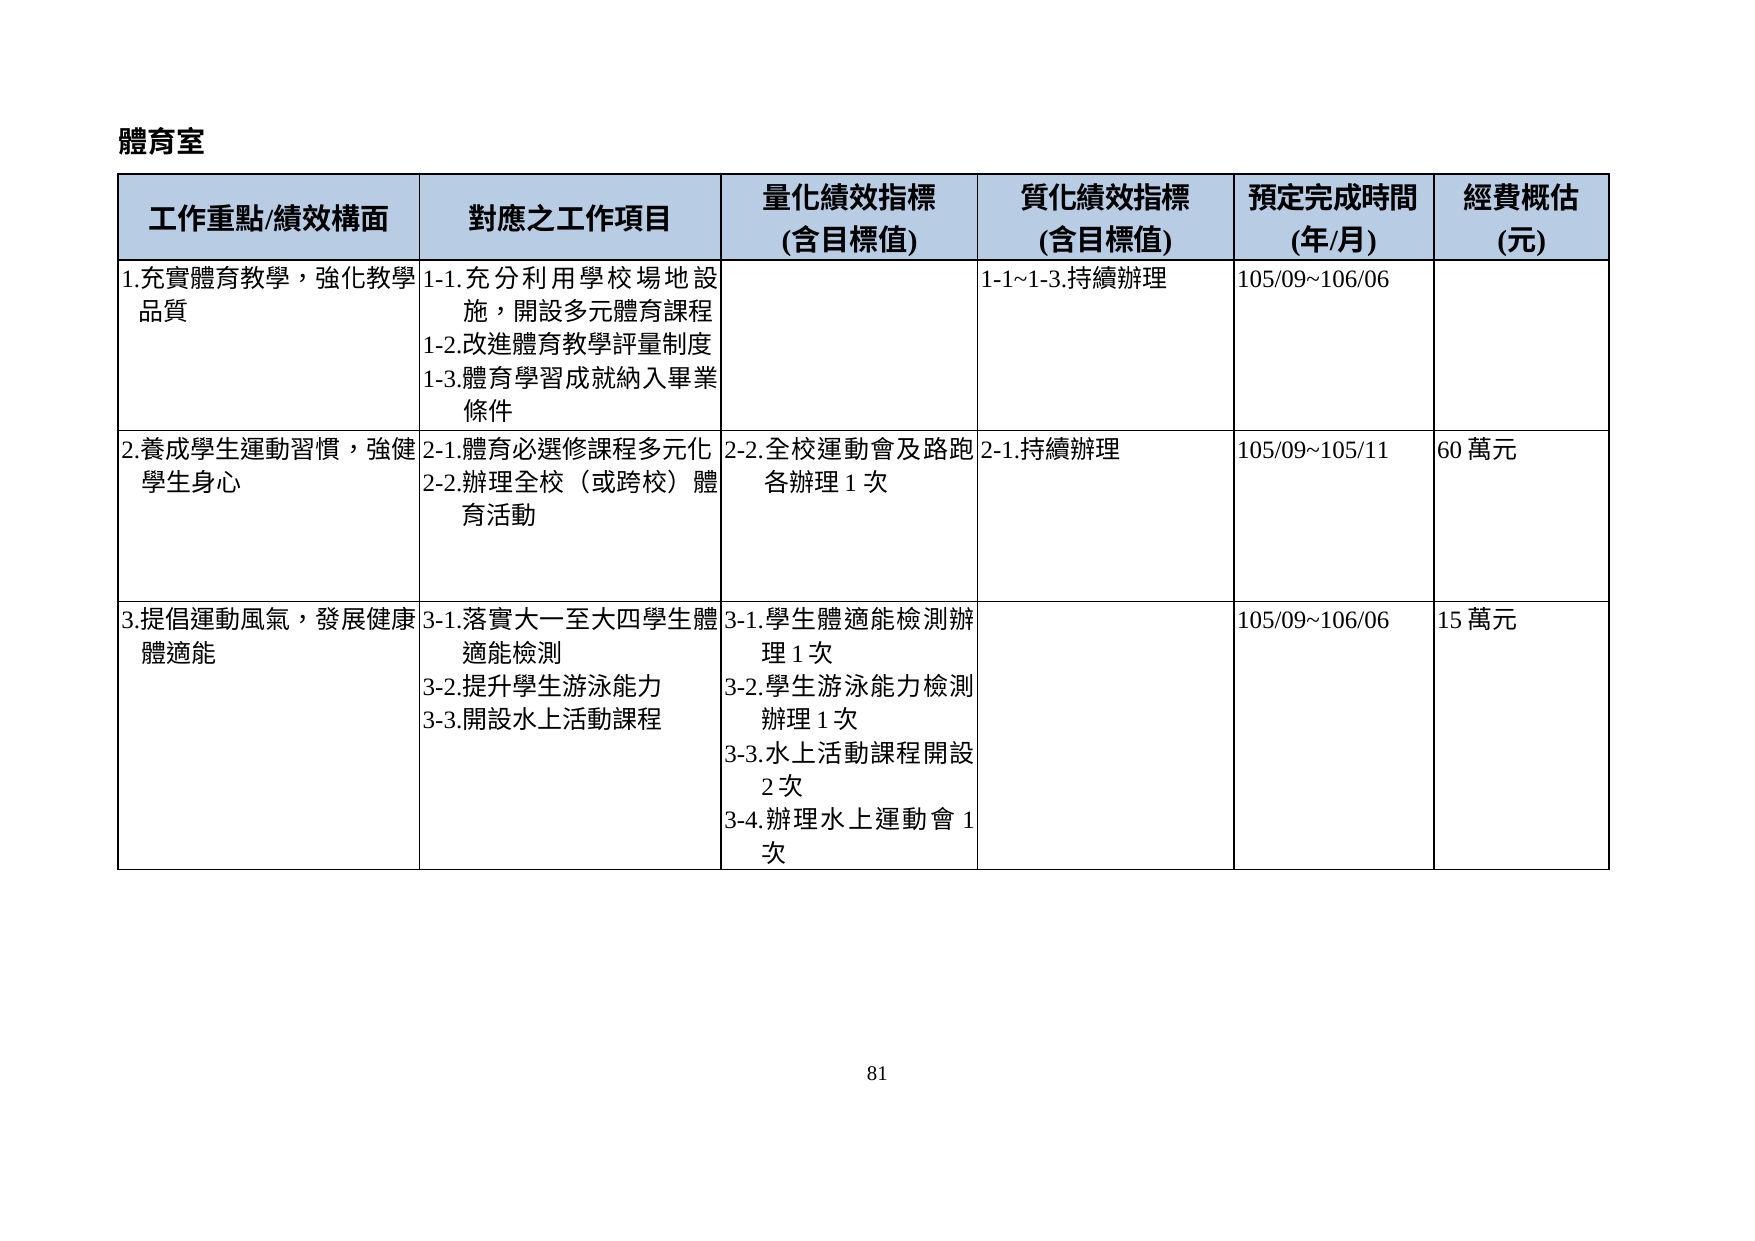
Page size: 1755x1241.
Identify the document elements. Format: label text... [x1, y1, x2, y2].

table_cell 60萬元 [1435, 431, 1608, 601]
table_cell 2-2.全校運動會及路跑各辦理1 次 [722, 431, 977, 601]
table_header 對應之工作項目 [420, 175, 720, 259]
table_cell 105/09~106/06 [1235, 602, 1433, 869]
table_cell [978, 602, 1233, 869]
text 體育室 [118, 118, 1636, 160]
table_header 工作重點/績效構面 [119, 175, 419, 259]
table_cell 1.充實體育教學，強化教學 品質 [119, 261, 419, 430]
table_cell 105/09~105/11 [1235, 431, 1433, 601]
table_cell [722, 261, 977, 430]
table_cell 105/09~106/06 [1235, 261, 1433, 430]
table_cell 3-1.學生體適能檢測辦理1次 3-2.學生游泳能力檢測辦理1次 3-3.水上活動課程開設2次 3-4.辦理水上運動會1次 [722, 602, 977, 869]
table_cell 1-1~1-3.持續辦理 [978, 261, 1233, 430]
table_header 量化績效指標 (含目標值) [722, 175, 977, 259]
table_cell 3.提倡運動風氣，發展健康 體適能 [119, 602, 419, 869]
table_cell 2.養成學生運動習慣，強健 學生身心 [119, 431, 419, 601]
table_cell 3-1.落實大一至大四學生體適能檢測 3-2.提升學生游泳能力 3-3.開設水上活動課程 [420, 602, 720, 869]
table_cell 1-1.充分利用學校場地設施，開設多元體育課程 1-2.改進體育教學評量制度 1-3.體育學習成就納入畢業條件 [420, 261, 720, 430]
table_cell 15萬元 [1435, 602, 1608, 869]
table_header 經費概估 (元) [1435, 175, 1608, 259]
table_cell 2-1.體育必選修課程多元化 2-2.辦理全校（或跨校）體育活動 [420, 431, 720, 601]
table_cell [1435, 261, 1608, 430]
table_header 預定完成時間 (年/月) [1235, 175, 1433, 259]
table_header 質化績效指標 (含目標值) [978, 175, 1233, 259]
table_cell 2-1.持續辦理 [978, 431, 1233, 601]
